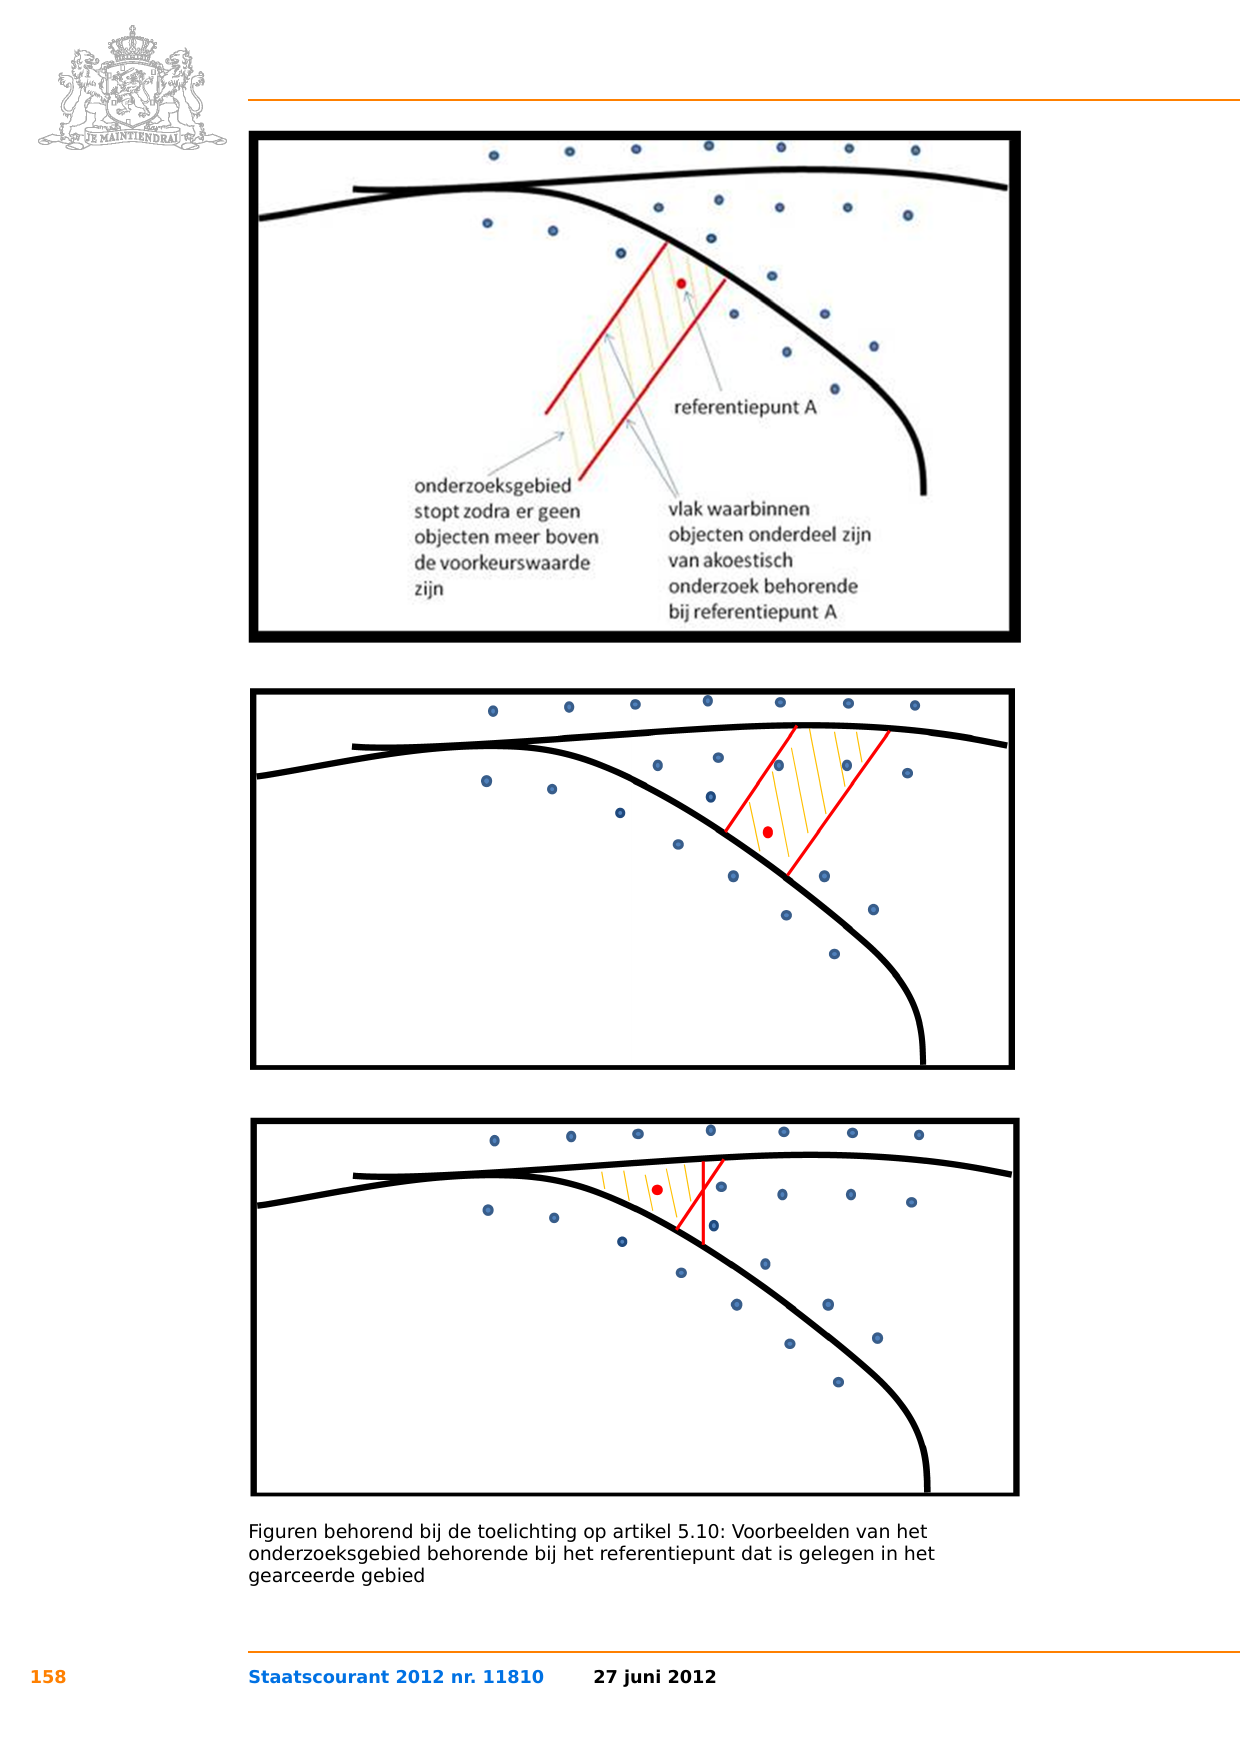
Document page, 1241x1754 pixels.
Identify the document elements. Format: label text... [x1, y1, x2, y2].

picture [38, 25, 227, 150]
text Figuren behorend bij de toelichting op artikel 5.10: Voorbeelden van het onderzoeksgebied behorende bij het referentiepunt dat is gelegen in het gearceerde gebied [248, 1521, 1022, 1587]
picture [248, 1115, 1022, 1499]
picture [248, 687, 1016, 1072]
picture [248, 130, 1022, 644]
